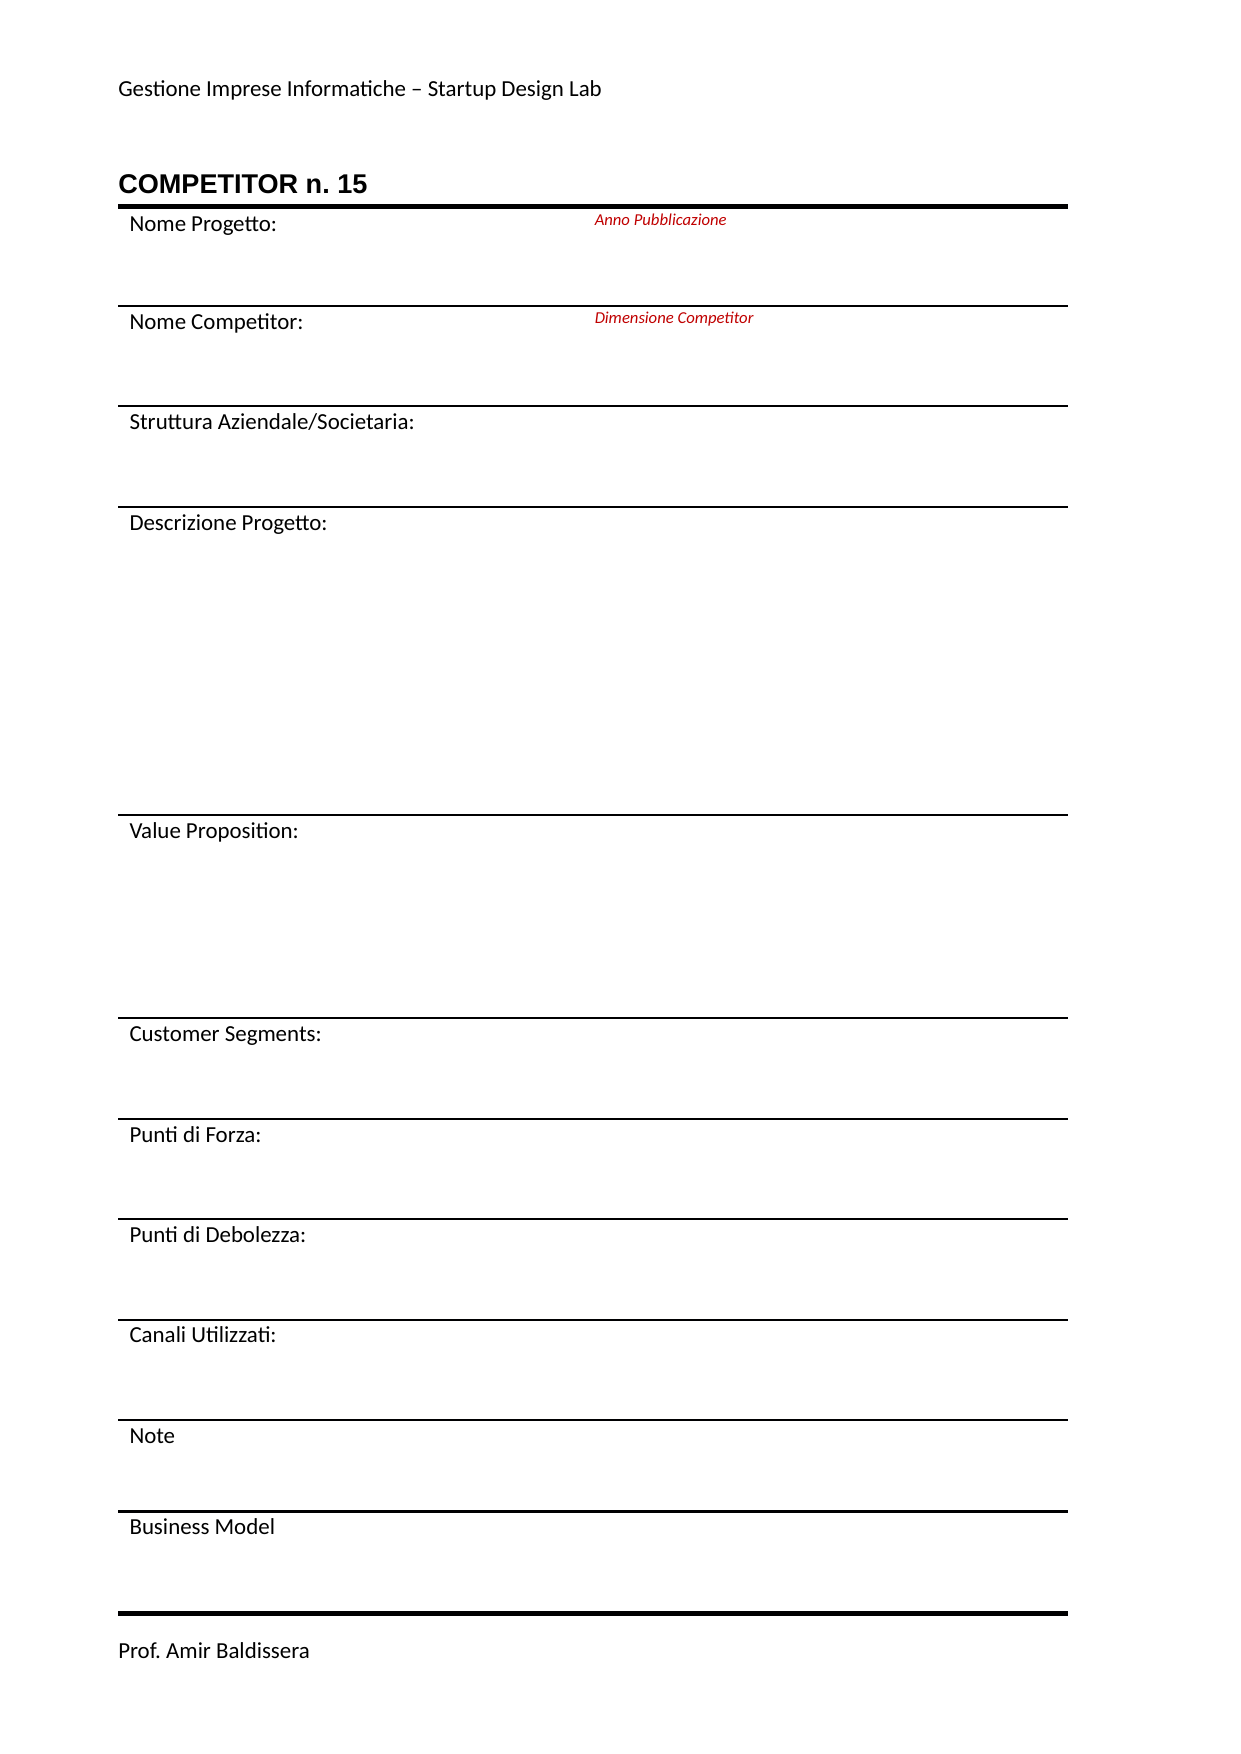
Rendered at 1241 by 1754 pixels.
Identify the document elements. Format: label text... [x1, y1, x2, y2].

table_cell Punti di Debolezza: [118, 1220, 1068, 1318]
table_cell Note [118, 1421, 1068, 1510]
table_cell Customer Segments: [118, 1019, 1068, 1118]
table_cell Value Proposition: [118, 816, 1068, 1017]
table_cell Canali Utilizzati: [118, 1321, 1068, 1419]
table_header Anno Pubblicazione [583, 209, 1068, 305]
table_cell Struttura Aziendale/Societaria: [118, 407, 1068, 506]
subtitle COMPETITOR n. 15 [118, 168, 1122, 200]
table_cell Punti di Forza: [118, 1120, 1068, 1218]
table_header Nome Progetto: [118, 209, 583, 305]
table_cell Business Model [118, 1513, 1068, 1611]
table_cell Dimensione Competitor [583, 307, 1068, 405]
table_cell Descrizione Progetto: [118, 508, 1068, 814]
table_cell Nome Competitor: [118, 307, 583, 405]
